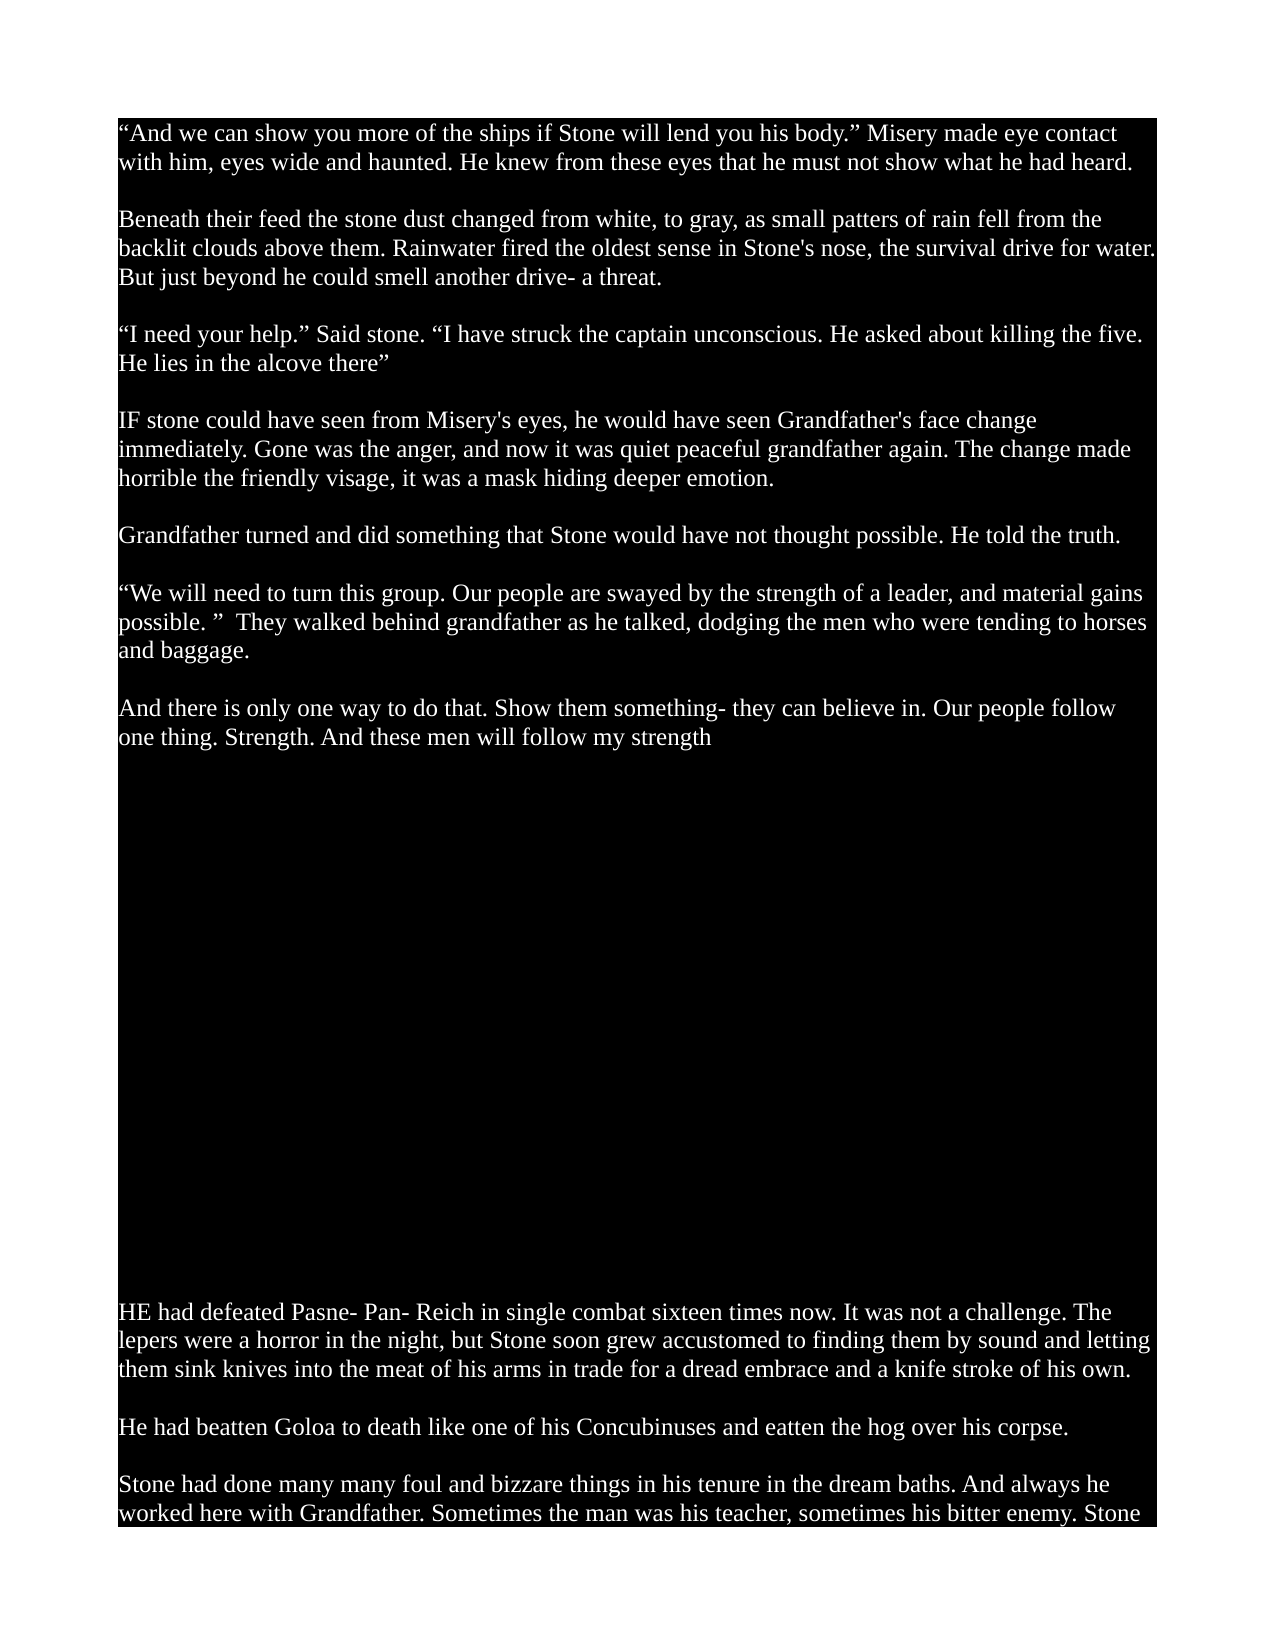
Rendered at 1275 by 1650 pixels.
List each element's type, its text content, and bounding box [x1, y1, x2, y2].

text HE had defeated Pasne- Pan- Reich in single combat sixteen times now. It was not a challenge. The lepers were a horror in the night, but Stone soon grew accustomed to finding them by sound and letting them sink knives into the meat of his arms in trade for a dread embrace and a knife stroke of his own. He had beatten Goloa to death like one of his Concubinuses and eatten the hog over his corpse. [118, 1297, 1157, 1441]
text “And we can show you more of the ships if Stone will lend you his body.” Misery made eye contact with him, eyes wide and haunted. He knew from these eyes that he must not show what he had heard. Beneath their feed the stone dust changed from white, to gray, as small patters of rain fell from the backlit clouds above them. Rainwater fired the oldest sense in Stone's nose, the survival drive for water. But just beyond he could smell another drive- a threat. “I need your help.” Said stone. “I have struck the captain unconscious. He asked about killing the five. He lies in the alcove there” IF stone could have seen from Misery's eyes, he would have seen Grandfather's face change immediately. Gone was the anger, and now it was quiet peaceful grandfather again. The change made horrible the friendly visage, it was a mask hiding deeper emotion. [118, 118, 1157, 521]
text Stone had done many many foul and bizzare things in his tenure in the dream baths. And always he worked here with Grandfather. Sometimes the man was his teacher, sometimes his bitter enemy. Stone [118, 1441, 1157, 1527]
text Grandfather turned and did something that Stone would have not thought possible. He told the truth. “We will need to turn this group. Our people are swayed by the strength of a leader, and material gains possible. ” They walked behind grandfather as he talked, dodging the men who were tending to horses and baggage. And there is only one way to do that. Show them something- they can believe in. Our people follow one thing. Strength. And these men will follow my strength [118, 521, 1157, 837]
